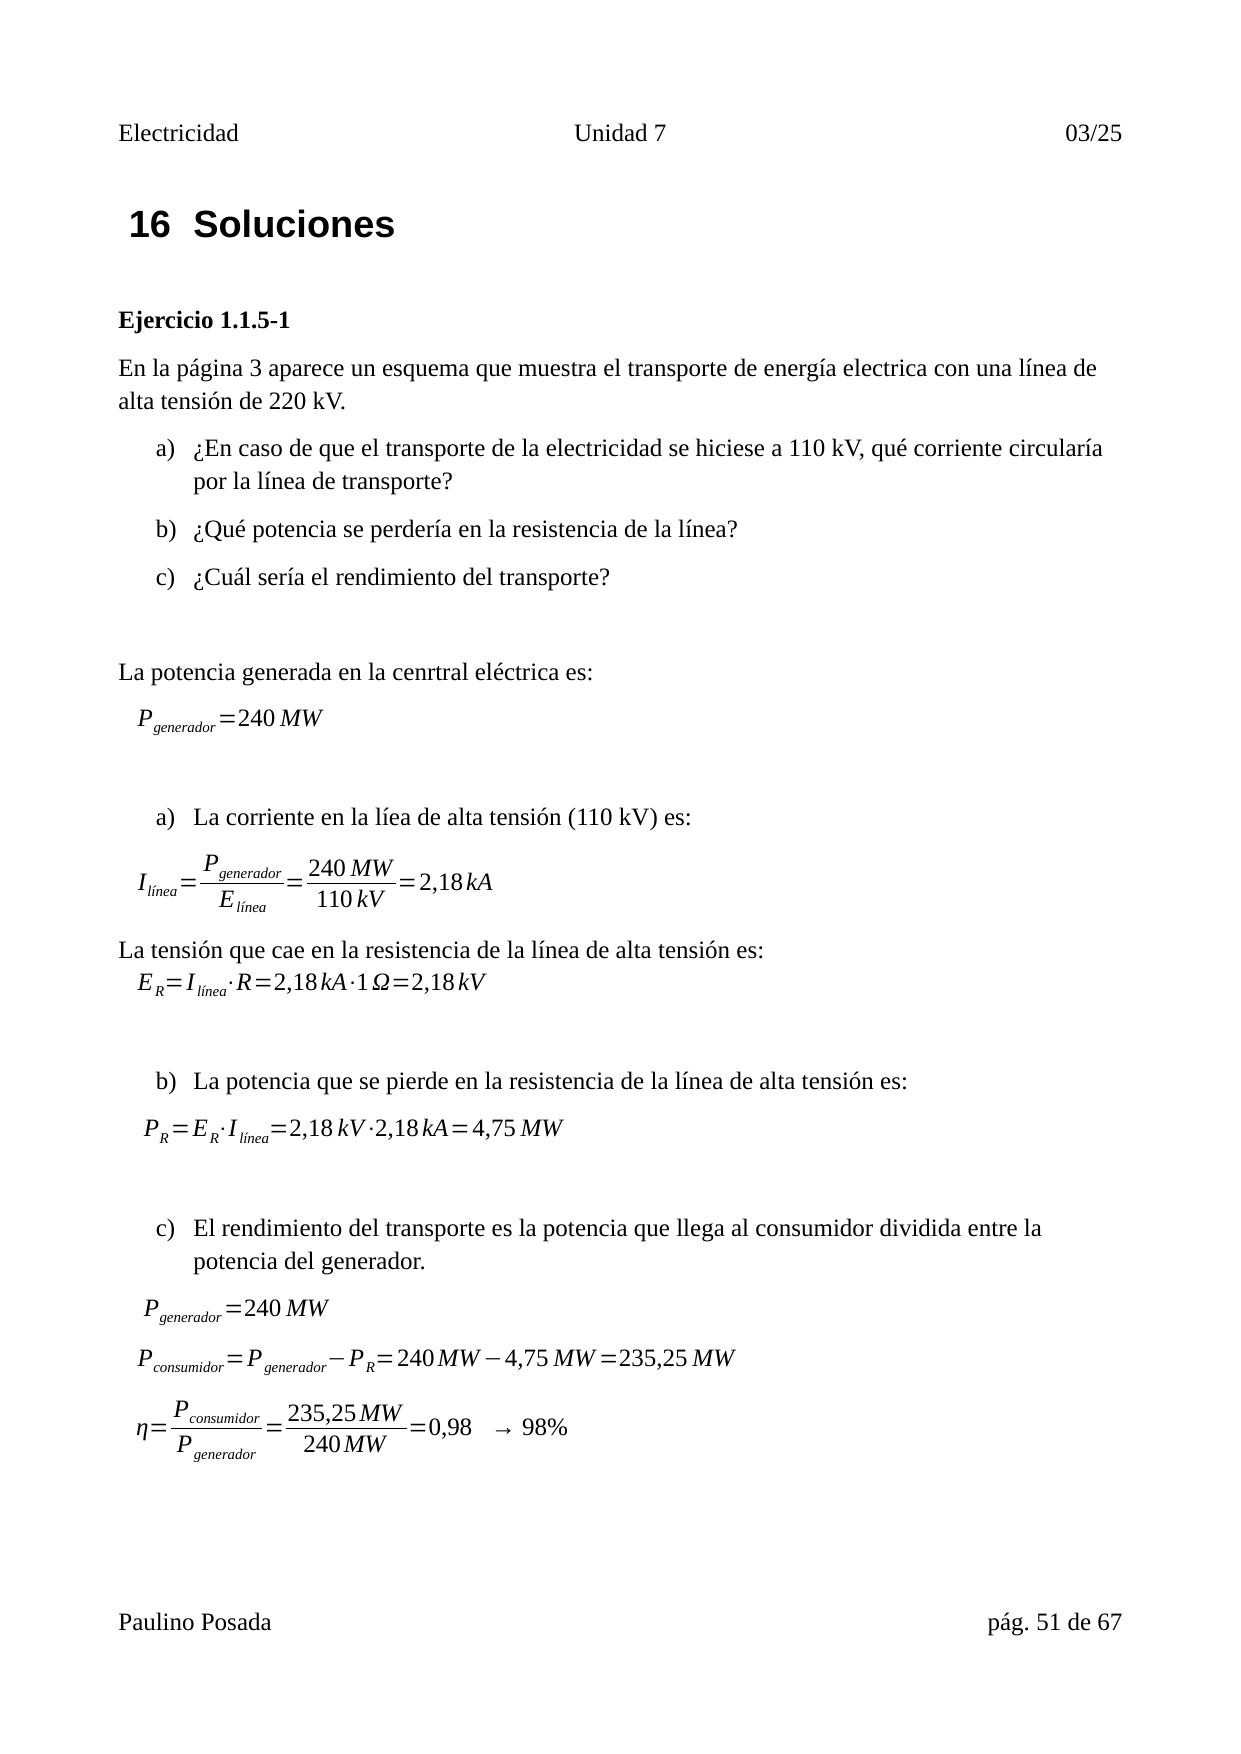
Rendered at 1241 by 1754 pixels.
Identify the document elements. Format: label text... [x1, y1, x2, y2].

subtitle Soluciones [118, 201, 1122, 245]
list ¿Cuál sería el rendimiento del transporte? [156, 562, 1122, 590]
text La tensión que cae en la resistencia de la línea de alta tensión es: [118, 935, 1122, 1000]
list ¿Qué potencia se perdería en la resistencia de la línea? [156, 514, 1122, 543]
text En la página 3 aparece un esquema que muestra el transporte de energía electrica con una línea de alta tensión de 220 kV. [118, 353, 1122, 414]
text → 98% [118, 1395, 1122, 1462]
list La potencia que se pierde en la resistencia de la línea de alta tensión es: [156, 1066, 1122, 1095]
text La potencia generada en la cenrtral eléctrica es: [118, 657, 1122, 686]
list ¿En caso de que el transporte de la electricidad se hiciese a 110 kV, qué corriente circularía por la línea de transporte? [156, 433, 1122, 495]
list La corriente en la líea de alta tensión (110 kV) es: [156, 802, 1122, 831]
list El rendimiento del transporte es la potencia que llega al consumidor dividida entre la potencia del generador. [156, 1213, 1122, 1274]
text Ejercicio 1.1.5-1 [118, 305, 1122, 334]
